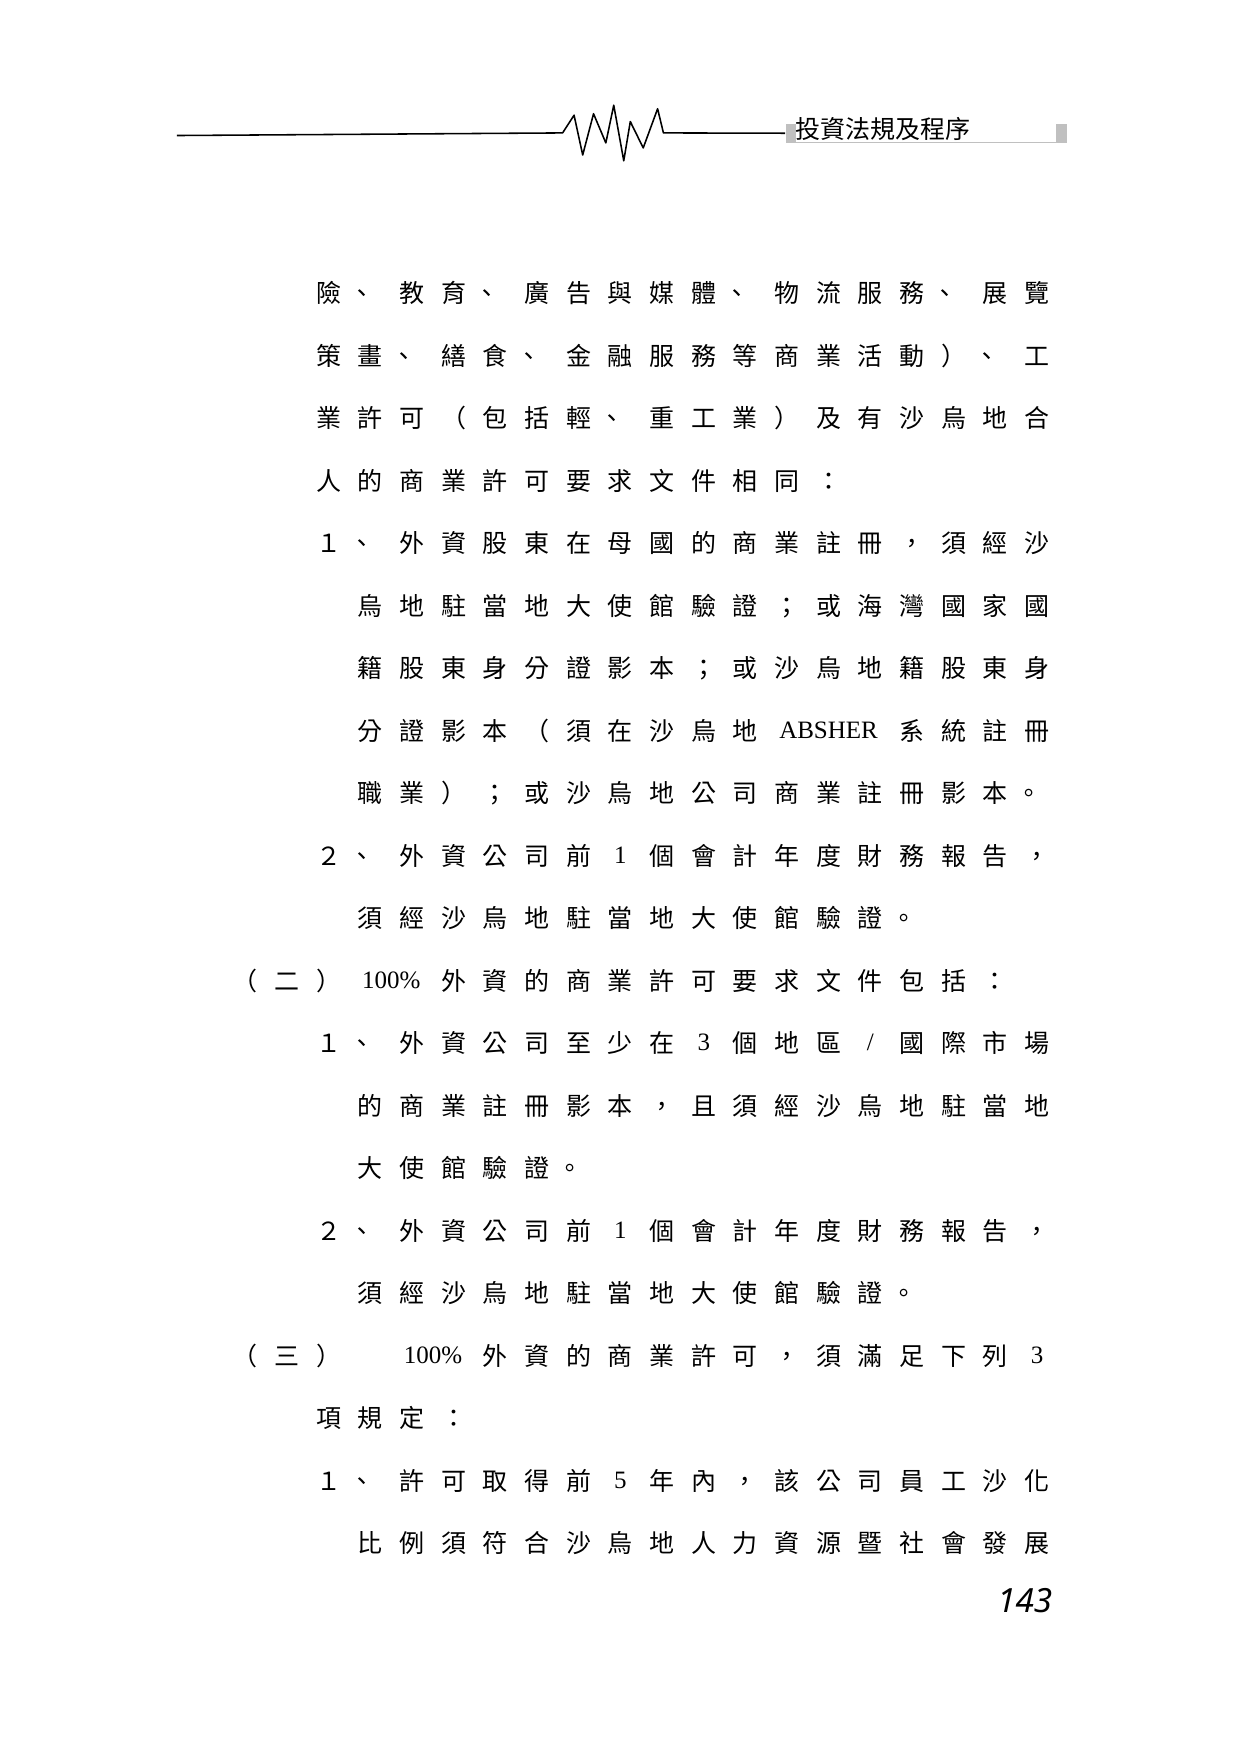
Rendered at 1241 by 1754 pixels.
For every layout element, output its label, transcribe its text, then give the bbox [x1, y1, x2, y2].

text （三） 100%外資的商業許可，須滿足下列3項規定： [207, 1313, 1058, 1438]
text ２、外資公司前1個會計年度財務報告，須經沙烏地駐當地大使館驗證。 [281, 813, 1058, 938]
text ２、外資公司前1個會計年度財務報告，須經沙烏地駐當地大使館驗證。 [281, 1188, 1058, 1313]
text １、許可取得前5年內，該公司員工沙化比例須符合沙烏地人力資源暨社會發展 [281, 1438, 1058, 1563]
text １、外資股東在母國的商業註冊，須經沙烏地駐當地大使館驗證；或海灣國家國籍股東身分證影本；或沙烏地籍股東身分證影本（須在沙烏地ABSHER系統註冊職業）；或沙烏地公司商業註冊影本。 [281, 500, 1058, 813]
text 險、教育、廣告與媒體、物流服務、展覽策畫、繕食、金融服務等商業活動）、工業許可（包括輕、重工業）及有沙烏地合人的商業許可要求文件相同： [207, 250, 1058, 500]
text １、外資公司至少在3個地區/國際市場的商業註冊影本，且須經沙烏地駐當地大使館驗證。 [281, 1000, 1058, 1188]
text （二）100%外資的商業許可要求文件包括： [207, 938, 1058, 1000]
